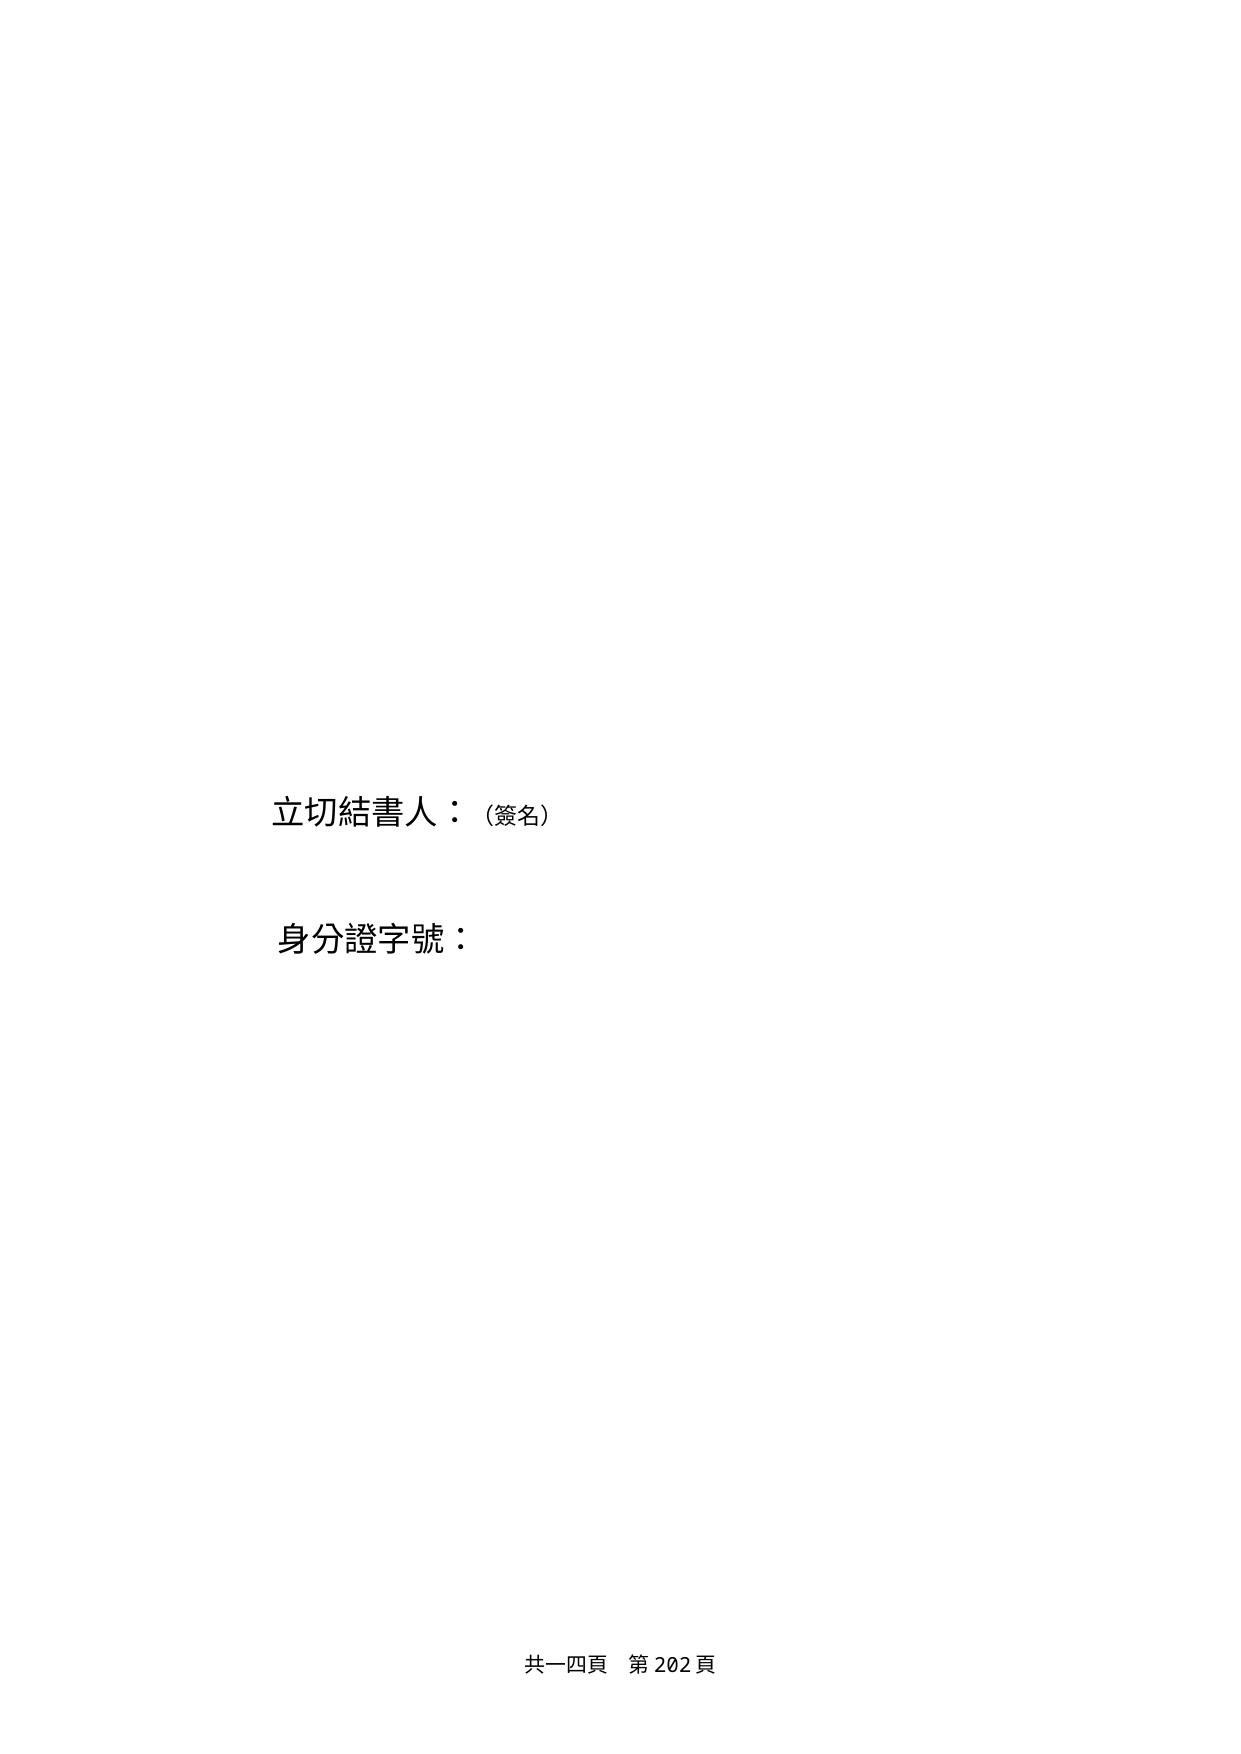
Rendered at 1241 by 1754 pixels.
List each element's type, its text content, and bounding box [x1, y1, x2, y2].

text 身分證字號： [118, 893, 1122, 956]
text 立切結書人：（簽名） [118, 768, 1122, 831]
